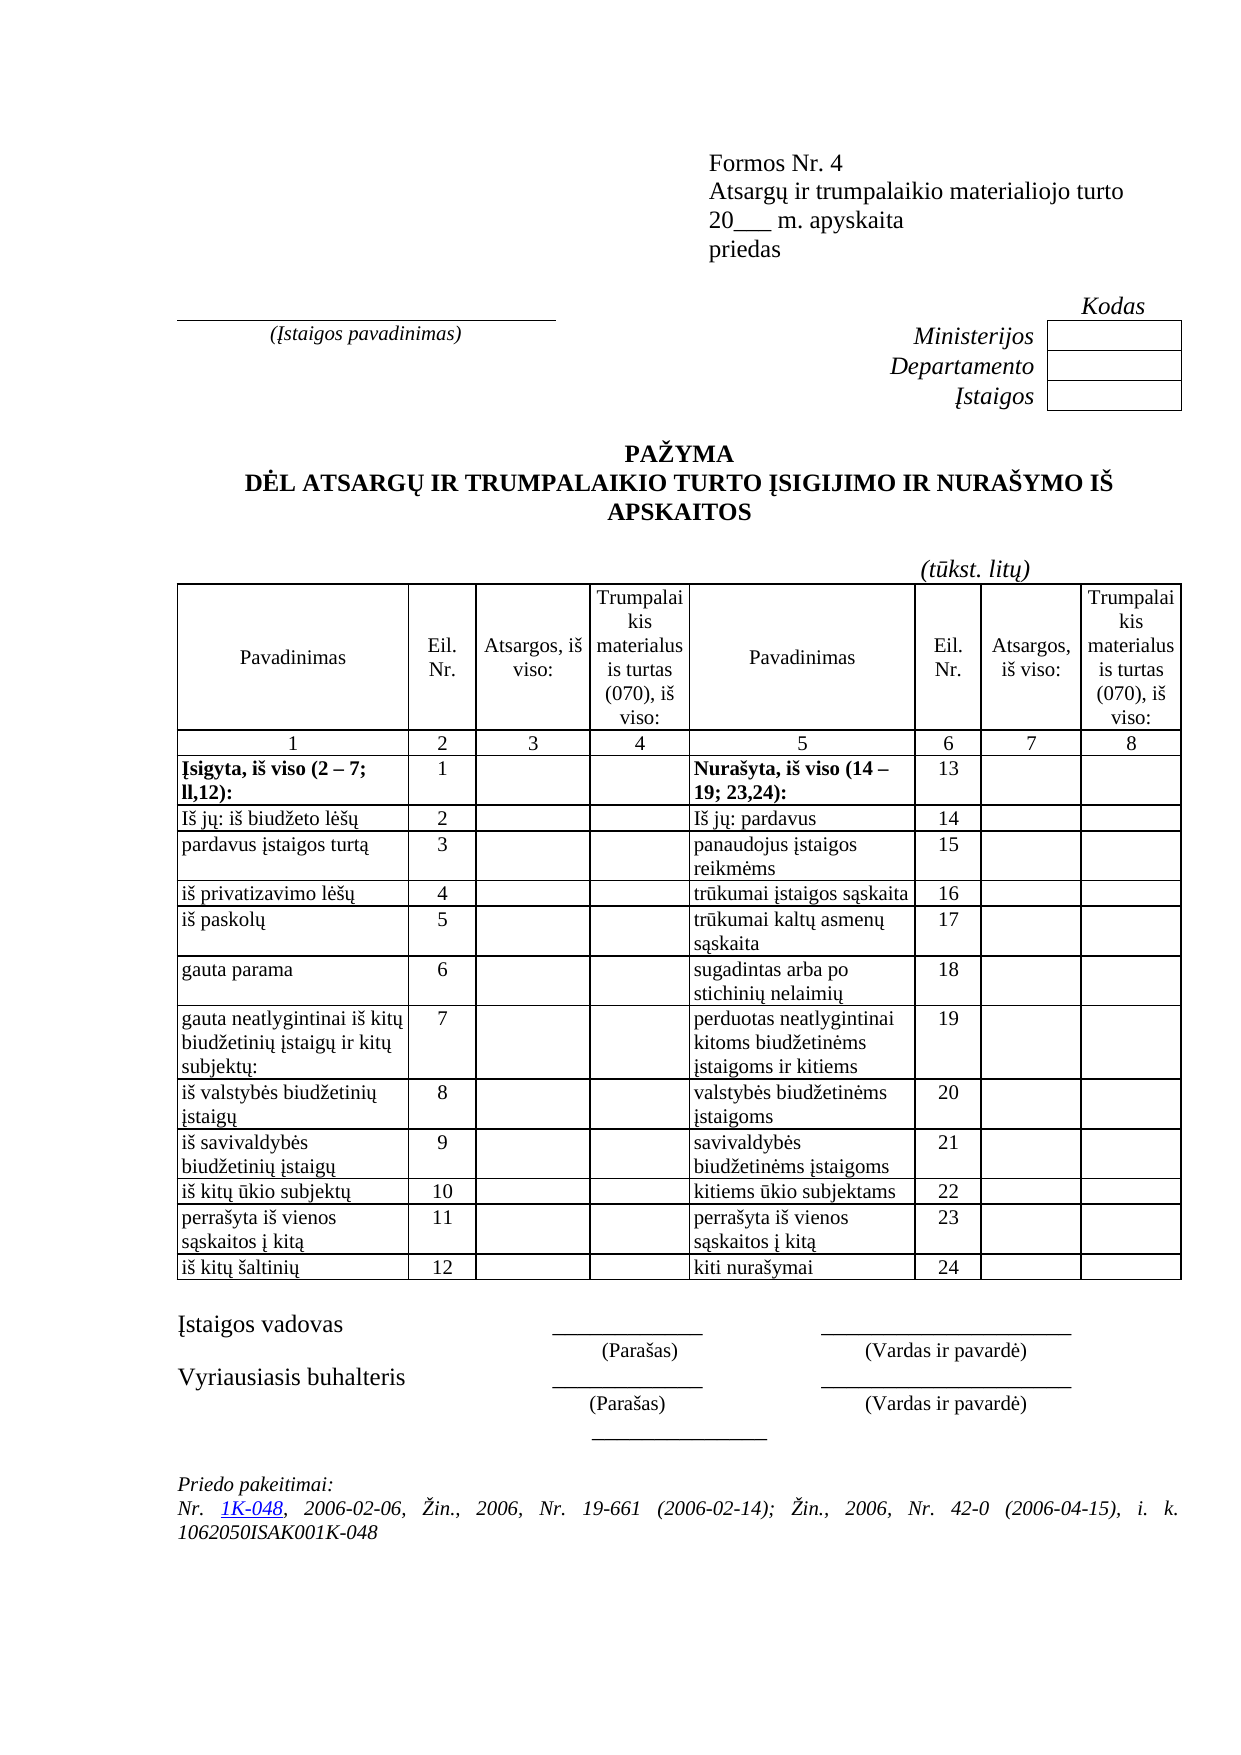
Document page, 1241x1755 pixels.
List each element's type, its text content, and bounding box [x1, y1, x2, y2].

table_cell [982, 1255, 1080, 1279]
table_cell 22 [916, 1179, 980, 1203]
table_cell [1048, 321, 1181, 350]
table_cell [591, 832, 689, 879]
table_cell [982, 1130, 1080, 1178]
table_cell [477, 907, 589, 955]
table_cell 1 [178, 731, 408, 754]
table_cell 16 [916, 881, 980, 905]
table_cell [477, 1205, 589, 1253]
table_cell [982, 1179, 1080, 1203]
table_cell 15 [916, 832, 980, 879]
table_cell Iš jų: iš biudžeto lėšų [178, 806, 408, 830]
table_cell 5 [690, 731, 914, 754]
table_cell 23 [916, 1205, 980, 1253]
table_cell iš kitų šaltinių [178, 1255, 408, 1279]
table_cell trūkumai įstaigos sąskaita [690, 881, 914, 905]
table_cell [477, 1006, 589, 1078]
text DĖL ATSARGŲ IR TRUMPALAIKIO TURTO ĮSIGIJIMO IR NURAŠYMO IŠ APSKAITOS [177, 468, 1181, 526]
table_cell [1082, 756, 1180, 804]
table_cell Departamento [556, 350, 1047, 380]
table_cell 18 [916, 957, 980, 1004]
table_cell 13 [916, 756, 980, 804]
table_cell 7 [982, 731, 1080, 754]
table_cell 19 [916, 1006, 980, 1078]
table_cell [982, 881, 1080, 905]
table_cell [477, 881, 589, 905]
table_cell [477, 1179, 589, 1203]
table_header Atsargos, iš viso: [477, 585, 589, 729]
table_cell [1082, 1006, 1180, 1078]
table_cell [1082, 1179, 1180, 1203]
table_cell [982, 1006, 1080, 1078]
table_cell [591, 1255, 689, 1279]
table_cell [177, 350, 556, 380]
text priedas [177, 234, 1181, 263]
table_cell 8 [1082, 731, 1180, 754]
table_cell trūkumai kaltų asmenų sąskaita [690, 907, 914, 955]
text Įstaigos vadovas ____________ ____________________ [177, 1309, 1181, 1338]
text Priedo pakeitimai: [177, 1472, 1181, 1496]
text (Parašas) (Vardas ir pavardė) [177, 1338, 1181, 1362]
table_cell Įstaigos [556, 380, 1047, 409]
table_cell 8 [409, 1080, 475, 1128]
table_header Pavadinimas [178, 585, 408, 729]
text Atsargų ir trumpalaikio materialiojo turto [177, 176, 1181, 205]
table_cell [982, 907, 1080, 955]
table_cell pardavus įstaigos turtą [178, 832, 408, 879]
table_cell savivaldybės biudžetinėms įstaigoms [690, 1130, 914, 1178]
table_header Eil. Nr. [409, 585, 475, 729]
table_header [556, 291, 1048, 320]
table_cell [591, 806, 689, 830]
table_cell 21 [916, 1130, 980, 1178]
table_cell iš valstybės biudžetinių įstaigų [178, 1080, 408, 1128]
table_cell [477, 756, 589, 804]
table_cell 2 [409, 806, 475, 830]
table_cell [591, 756, 689, 804]
table_cell [1048, 351, 1181, 380]
text ______________ [177, 1414, 1181, 1443]
text Nr. 1K-048, 2006-02-06, Žin., 2006, Nr. 19-661 (2006-02-14); Žin., 2006, Nr. 42-0 (2006-04-15), i. k. 1062050ISAK001K-048 [177, 1496, 1181, 1544]
table_header [177, 291, 556, 320]
table_cell Iš jų: pardavus [690, 806, 914, 830]
table_cell kiti nurašymai [690, 1255, 914, 1279]
table_cell [1082, 832, 1180, 879]
table_cell [982, 957, 1080, 1004]
table_cell [477, 1080, 589, 1128]
table_cell [591, 881, 689, 905]
table_cell [1082, 907, 1180, 955]
table_cell 10 [409, 1179, 475, 1203]
table_cell 5 [409, 907, 475, 955]
table_cell [982, 806, 1080, 830]
table_header Pavadinimas [690, 585, 914, 729]
table_cell 2 [409, 731, 475, 754]
table_cell 7 [409, 1006, 475, 1078]
table_cell [177, 380, 556, 409]
table_cell [591, 1080, 689, 1128]
table_cell gauta parama [178, 957, 408, 1004]
table_cell 3 [477, 731, 589, 754]
table_cell valstybės biudžetinėms įstaigoms [690, 1080, 914, 1128]
table_cell panaudojus įstaigos reikmėms [690, 832, 914, 879]
table_cell [477, 957, 589, 1004]
table_cell 12 [409, 1255, 475, 1279]
table_header Eil. Nr. [916, 585, 980, 729]
table_cell 6 [409, 957, 475, 1004]
table_cell 1 [409, 756, 475, 804]
text 20___ m. apyskaita [177, 205, 1181, 234]
table_cell [477, 832, 589, 879]
table_cell [591, 1006, 689, 1078]
table_cell [477, 1130, 589, 1178]
table_cell sugadintas arba po stichinių nelaimių [690, 957, 914, 1004]
table_cell 6 [916, 731, 980, 754]
table_cell [1082, 806, 1180, 830]
table_header Atsargos, iš viso: [982, 585, 1080, 729]
table_header Kodas [1048, 291, 1181, 320]
text (Parašas) (Vardas ir pavardė) [177, 1391, 1181, 1414]
table_cell Nurašyta, iš viso (14 – 19; 23,24): [690, 756, 914, 804]
table_cell iš paskolų [178, 907, 408, 955]
table_cell 14 [916, 806, 980, 830]
text (tūkst. litų) [177, 554, 1032, 583]
table_cell 20 [916, 1080, 980, 1128]
text Formos Nr. 4 [177, 148, 1181, 176]
table_cell [477, 1255, 589, 1279]
table_cell [1082, 1130, 1180, 1178]
table_cell [591, 907, 689, 955]
text Vyriausiasis buhalteris ____________ ____________________ [177, 1362, 1181, 1391]
table_cell [1082, 881, 1180, 905]
table_cell gauta neatlygintinai iš kitų biudžetinių įstaigų ir kitų subjektų: [178, 1006, 408, 1078]
table_cell 9 [409, 1130, 475, 1178]
table_cell [982, 832, 1080, 879]
table_cell 11 [409, 1205, 475, 1253]
table_header Trumpalaikis materialusis turtas (070), iš viso: [591, 585, 689, 729]
table_cell [982, 1080, 1080, 1128]
table_cell 24 [916, 1255, 980, 1279]
table_cell iš privatizavimo lėšų [178, 881, 408, 905]
table_cell 3 [409, 832, 475, 879]
table_cell [591, 1205, 689, 1253]
table_cell [591, 1179, 689, 1203]
table_cell perrašyta iš vienos sąskaitos į kitą [178, 1205, 408, 1253]
table_cell 17 [916, 907, 980, 955]
table_cell [982, 756, 1080, 804]
table_cell [982, 1205, 1080, 1253]
table_cell [591, 957, 689, 1004]
table_cell 4 [591, 731, 689, 754]
table_cell [1048, 381, 1181, 409]
table_header Trumpalaikis materialusis turtas (070), iš viso: [1082, 585, 1180, 729]
table_cell iš savivaldybės biudžetinių įstaigų [178, 1130, 408, 1178]
table_cell [477, 806, 589, 830]
table_cell (Įstaigos pavadinimas) [177, 321, 556, 350]
table_cell perduotas neatlygintinai kitoms biudžetinėms įstaigoms ir kitiems [690, 1006, 914, 1078]
table_cell kitiems ūkio subjektams [690, 1179, 914, 1203]
table_cell [591, 1130, 689, 1178]
table_cell Ministerijos [556, 320, 1047, 350]
table_cell [1082, 1255, 1180, 1279]
table_cell Įsigyta, iš viso (2 – 7; ll,12): [178, 756, 408, 804]
table_cell iš kitų ūkio subjektų [178, 1179, 408, 1203]
table_cell [1082, 1205, 1180, 1253]
table_cell [1082, 1080, 1180, 1128]
table_cell 4 [409, 881, 475, 905]
table_cell [1082, 957, 1180, 1004]
table_cell perrašyta iš vienos sąskaitos į kitą [690, 1205, 914, 1253]
text PAŽYMA [177, 439, 1181, 468]
